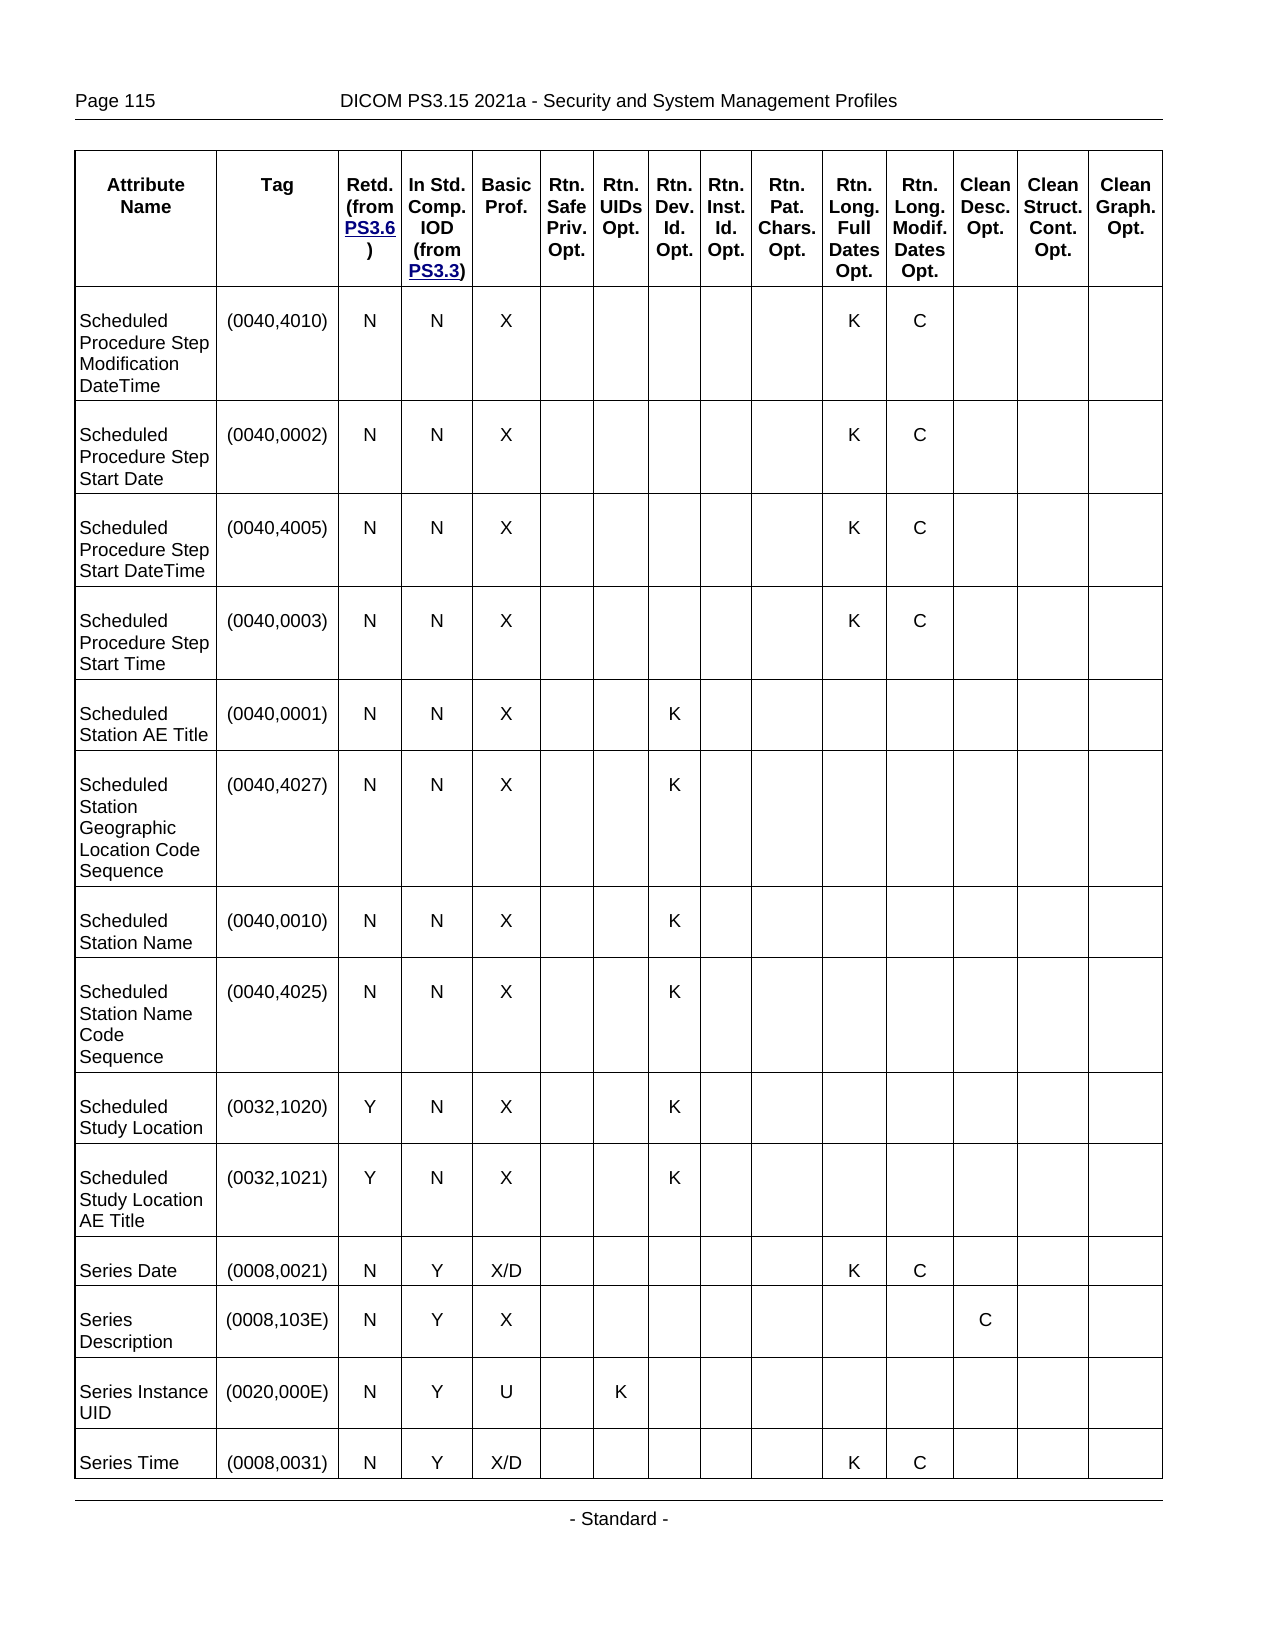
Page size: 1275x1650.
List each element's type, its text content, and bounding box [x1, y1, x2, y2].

table_cell Series Date [76, 1237, 216, 1285]
table_cell [701, 587, 751, 679]
table_cell N [402, 958, 472, 1072]
table_cell Y [402, 1286, 472, 1357]
table_cell (0032,1021) [217, 1144, 338, 1236]
table_cell [541, 887, 593, 957]
table_cell N [402, 751, 472, 886]
table_cell X/D [473, 1429, 540, 1477]
table_cell N [339, 751, 401, 886]
table_cell [1089, 494, 1162, 586]
table_cell Scheduled Procedure Step Modification DateTime [76, 287, 216, 400]
table_cell [887, 1144, 953, 1236]
table_cell N [402, 1144, 472, 1236]
table_cell Y [339, 1144, 401, 1236]
table_cell [541, 1358, 593, 1428]
table_cell [701, 287, 751, 400]
table_cell [541, 1237, 593, 1285]
table_cell N [339, 1237, 401, 1285]
table_cell [1089, 1429, 1162, 1477]
table_header Rtn. UIDs Opt. [594, 151, 648, 286]
table_cell (0040,4027) [217, 751, 338, 886]
table_cell [1018, 887, 1088, 957]
table_cell Scheduled Procedure Step Start Date [76, 401, 216, 493]
table_cell [1018, 1286, 1088, 1357]
table_cell X [473, 1286, 540, 1357]
table_cell X [473, 958, 540, 1072]
table_cell [701, 1358, 751, 1428]
table_cell [649, 1286, 700, 1357]
table_cell [541, 287, 593, 400]
table_cell Series Description [76, 1286, 216, 1357]
table_cell [954, 494, 1017, 586]
table_cell N [402, 587, 472, 679]
table_cell N [339, 494, 401, 586]
table_cell [823, 1358, 886, 1428]
table_cell X [473, 680, 540, 750]
table_cell [954, 287, 1017, 400]
table_cell N [402, 494, 472, 586]
table_cell [1089, 1073, 1162, 1143]
table_cell (0032,1020) [217, 1073, 338, 1143]
table_header Tag [217, 151, 338, 286]
table_cell [594, 401, 648, 493]
table_cell X [473, 494, 540, 586]
table_cell [752, 401, 822, 493]
table_cell [649, 1358, 700, 1428]
table_cell [1018, 587, 1088, 679]
table_cell [823, 751, 886, 886]
table_cell [887, 1073, 953, 1143]
table_cell [701, 680, 751, 750]
table_cell [1089, 1358, 1162, 1428]
table_cell [649, 1237, 700, 1285]
table_cell [752, 287, 822, 400]
table_cell [701, 1286, 751, 1357]
table_cell N [339, 680, 401, 750]
table_cell [954, 401, 1017, 493]
table_cell [594, 1286, 648, 1357]
table_cell X [473, 1144, 540, 1236]
table_cell [594, 1073, 648, 1143]
table_cell C [887, 1237, 953, 1285]
table_cell [954, 751, 1017, 886]
table_cell [701, 887, 751, 957]
table_cell N [402, 1073, 472, 1143]
table_cell Series Time [76, 1429, 216, 1477]
table_cell [594, 1429, 648, 1477]
table_cell [954, 1429, 1017, 1477]
table_cell N [339, 1286, 401, 1357]
table_header Rtn. Safe Priv. Opt. [541, 151, 593, 286]
table_cell K [649, 751, 700, 886]
table_cell [752, 587, 822, 679]
table_cell [752, 887, 822, 957]
table_cell (0040,4005) [217, 494, 338, 586]
table_header Rtn. Dev. Id. Opt. [649, 151, 700, 286]
table_cell N [339, 287, 401, 400]
table_cell N [339, 1429, 401, 1477]
table_cell [954, 1144, 1017, 1236]
table_cell X [473, 401, 540, 493]
table_cell [823, 1144, 886, 1236]
table_cell [541, 1286, 593, 1357]
table_cell K [823, 494, 886, 586]
table_cell C [887, 587, 953, 679]
table_cell [541, 680, 593, 750]
table_cell [649, 494, 700, 586]
table_cell [954, 1073, 1017, 1143]
table_cell [1089, 1286, 1162, 1357]
table_cell [954, 1237, 1017, 1285]
table_cell Y [402, 1358, 472, 1428]
table_cell [752, 1429, 822, 1477]
table_cell Scheduled Station Name Code Sequence [76, 958, 216, 1072]
table_cell Scheduled Procedure Step Start Time [76, 587, 216, 679]
table_cell [541, 401, 593, 493]
table_cell [887, 958, 953, 1072]
table_cell [594, 680, 648, 750]
table_cell Scheduled Study Location [76, 1073, 216, 1143]
table_cell [594, 587, 648, 679]
table_cell N [339, 587, 401, 679]
table_cell [752, 1286, 822, 1357]
table_cell Y [402, 1237, 472, 1285]
table_cell [954, 887, 1017, 957]
table_cell [1018, 1429, 1088, 1477]
table_cell [649, 587, 700, 679]
table_cell X/D [473, 1237, 540, 1285]
table_cell [541, 1073, 593, 1143]
table_header Rtn. Long. Modif. Dates Opt. [887, 151, 953, 286]
table_cell Scheduled Station Geographic Location Code Sequence [76, 751, 216, 886]
table_header Clean Desc. Opt. [954, 151, 1017, 286]
table_cell [701, 1237, 751, 1285]
table_header Retd. (from PS3.6) [339, 151, 401, 286]
table_header Clean Graph. Opt. [1089, 151, 1162, 286]
table_cell [649, 401, 700, 493]
table_cell [649, 1429, 700, 1477]
table_cell [752, 958, 822, 1072]
table_cell [823, 887, 886, 957]
table_cell X [473, 587, 540, 679]
table_cell K [649, 680, 700, 750]
table_cell [1089, 401, 1162, 493]
table_cell [594, 1237, 648, 1285]
table_cell [594, 958, 648, 1072]
table_cell [887, 751, 953, 886]
table_cell [752, 1144, 822, 1236]
table_cell [1089, 751, 1162, 886]
table_cell K [823, 587, 886, 679]
table_cell [954, 1358, 1017, 1428]
table_cell Scheduled Procedure Step Start DateTime [76, 494, 216, 586]
table_cell (0040,0001) [217, 680, 338, 750]
table_cell N [402, 887, 472, 957]
table_cell Scheduled Station Name [76, 887, 216, 957]
table_cell (0008,103E) [217, 1286, 338, 1357]
table_header Clean Struct. Cont. Opt. [1018, 151, 1088, 286]
table_cell N [402, 680, 472, 750]
table_cell [954, 958, 1017, 1072]
table_cell [1018, 401, 1088, 493]
table_cell K [823, 1237, 886, 1285]
table_cell [1018, 680, 1088, 750]
table_cell [594, 494, 648, 586]
table_cell Scheduled Study Location AE Title [76, 1144, 216, 1236]
table_header Attribute Name [76, 151, 216, 286]
table_cell X [473, 287, 540, 400]
table_cell (0040,4025) [217, 958, 338, 1072]
table_cell X [473, 1073, 540, 1143]
table_cell U [473, 1358, 540, 1428]
table_cell [1089, 287, 1162, 400]
table_cell K [649, 1073, 700, 1143]
table_cell [701, 1144, 751, 1236]
table_cell [1089, 680, 1162, 750]
table_cell [594, 287, 648, 400]
table_cell [701, 1073, 751, 1143]
table_cell Y [339, 1073, 401, 1143]
table_cell [701, 958, 751, 1072]
table_cell X [473, 751, 540, 886]
table_cell [954, 680, 1017, 750]
table_cell (0040,0002) [217, 401, 338, 493]
table_cell N [339, 1358, 401, 1428]
table_cell C [954, 1286, 1017, 1357]
table_cell [887, 1286, 953, 1357]
table_cell [1018, 1358, 1088, 1428]
table_cell [954, 587, 1017, 679]
table_cell [701, 401, 751, 493]
table_cell [823, 1073, 886, 1143]
table_cell N [339, 887, 401, 957]
table_cell C [887, 1429, 953, 1477]
table_cell [887, 887, 953, 957]
table_cell [1018, 1144, 1088, 1236]
table_cell N [402, 401, 472, 493]
table_cell [752, 680, 822, 750]
table_cell [823, 1286, 886, 1357]
table_cell [701, 751, 751, 886]
table_cell [1089, 587, 1162, 679]
table_cell K [823, 401, 886, 493]
table_cell K [649, 958, 700, 1072]
table_cell [701, 494, 751, 586]
table_cell [1089, 1144, 1162, 1236]
table_cell [752, 1073, 822, 1143]
table_cell [823, 958, 886, 1072]
table_cell [701, 1429, 751, 1477]
table_cell [1018, 1237, 1088, 1285]
table_cell C [887, 401, 953, 493]
table_cell (0020,000E) [217, 1358, 338, 1428]
table_cell [752, 1358, 822, 1428]
table_cell [752, 494, 822, 586]
table_cell [541, 1429, 593, 1477]
table_cell [594, 887, 648, 957]
table_cell N [402, 287, 472, 400]
table_cell N [339, 401, 401, 493]
table_cell [1018, 1073, 1088, 1143]
table_cell (0040,4010) [217, 287, 338, 400]
table_cell (0008,0031) [217, 1429, 338, 1477]
table_cell [1018, 287, 1088, 400]
table_cell [649, 287, 700, 400]
table_cell [541, 1144, 593, 1236]
table_cell K [649, 887, 700, 957]
table_header In Std. Comp. IOD (from PS3.3) [402, 151, 472, 286]
table_cell [1018, 958, 1088, 1072]
table_cell [541, 958, 593, 1072]
table_cell C [887, 494, 953, 586]
table_cell [594, 1144, 648, 1236]
table_cell [1018, 751, 1088, 886]
table_cell Scheduled Station AE Title [76, 680, 216, 750]
table_cell [594, 751, 648, 886]
table_cell (0008,0021) [217, 1237, 338, 1285]
table_cell K [649, 1144, 700, 1236]
table_cell K [823, 287, 886, 400]
table_cell [541, 494, 593, 586]
table_header Rtn. Pat. Chars. Opt. [752, 151, 822, 286]
table_cell [541, 587, 593, 679]
table_cell [823, 680, 886, 750]
table_cell [541, 751, 593, 886]
table_header Basic Prof. [473, 151, 540, 286]
table_cell N [339, 958, 401, 1072]
table_cell K [594, 1358, 648, 1428]
table_cell [752, 1237, 822, 1285]
table_header Rtn. Long. Full Dates Opt. [823, 151, 886, 286]
table_cell [1089, 887, 1162, 957]
table_cell Series Instance UID [76, 1358, 216, 1428]
table_cell (0040,0003) [217, 587, 338, 679]
table_header Rtn. Inst. Id. Opt. [701, 151, 751, 286]
table_cell [752, 751, 822, 886]
table_cell (0040,0010) [217, 887, 338, 957]
table_cell [887, 680, 953, 750]
table_cell [1089, 958, 1162, 1072]
table_cell K [823, 1429, 886, 1477]
table_cell X [473, 887, 540, 957]
table_cell [1018, 494, 1088, 586]
table_cell Y [402, 1429, 472, 1477]
table_cell C [887, 287, 953, 400]
table_cell [1089, 1237, 1162, 1285]
table_cell [887, 1358, 953, 1428]
